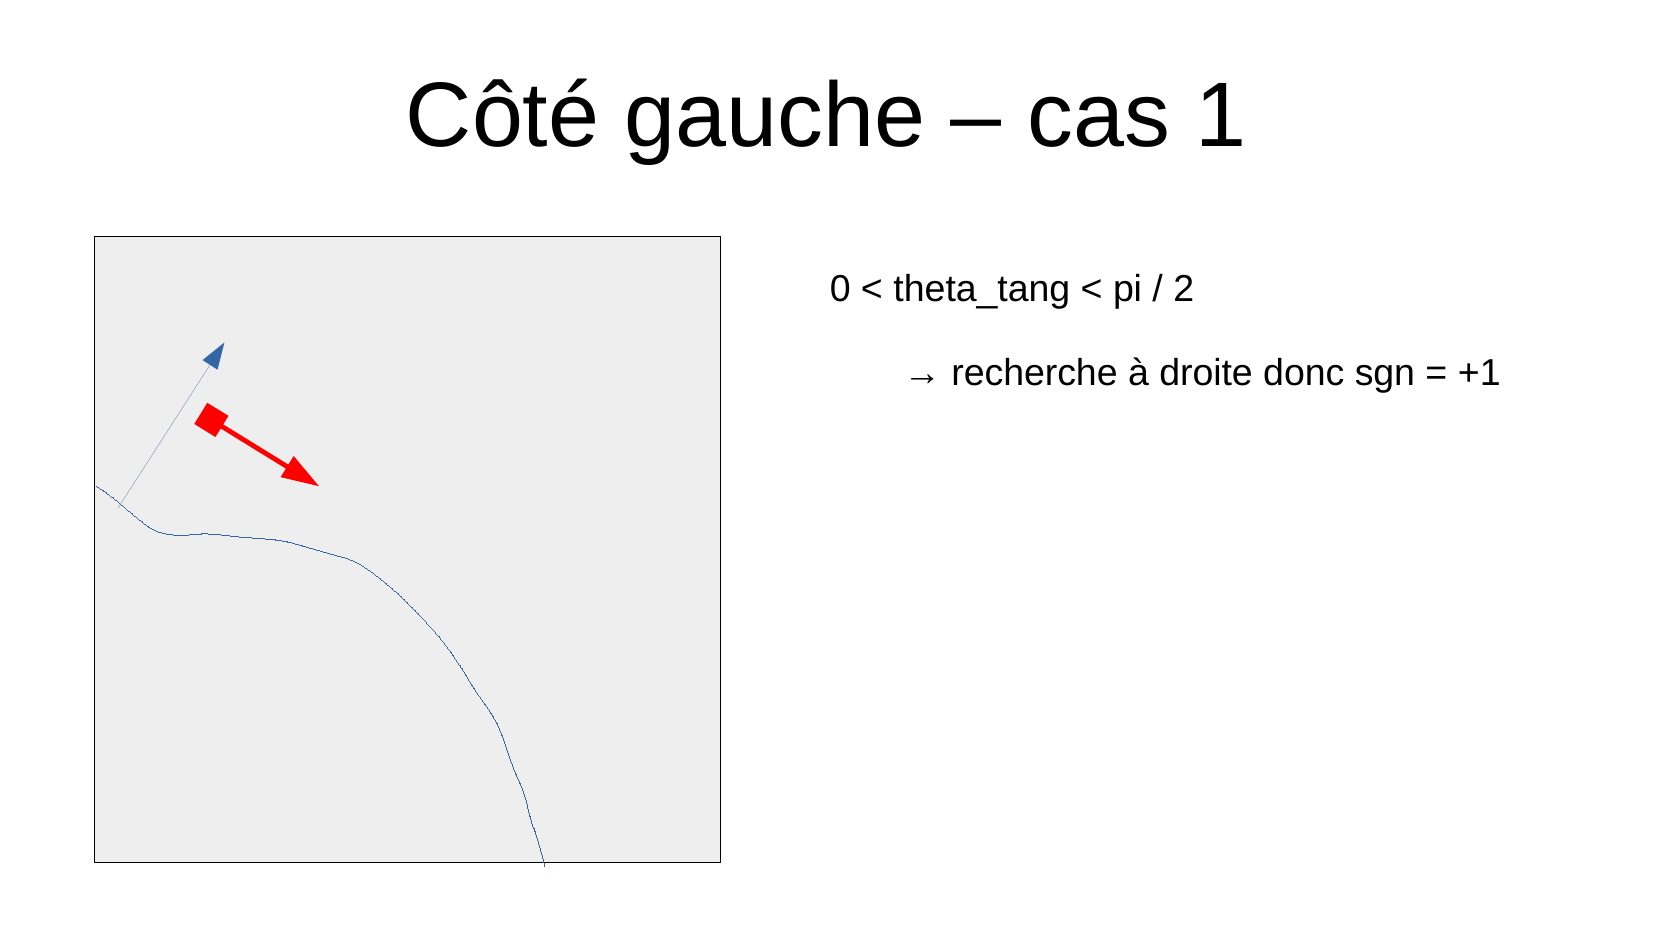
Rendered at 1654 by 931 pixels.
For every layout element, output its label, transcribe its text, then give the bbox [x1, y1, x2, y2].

title Côté gauche – cas 1 [82, 37, 1571, 193]
text_box [94, 236, 721, 863]
text_box 0 < theta_tang < pi / 2 → recherche à droite donc sgn = +1 [814, 259, 1583, 401]
